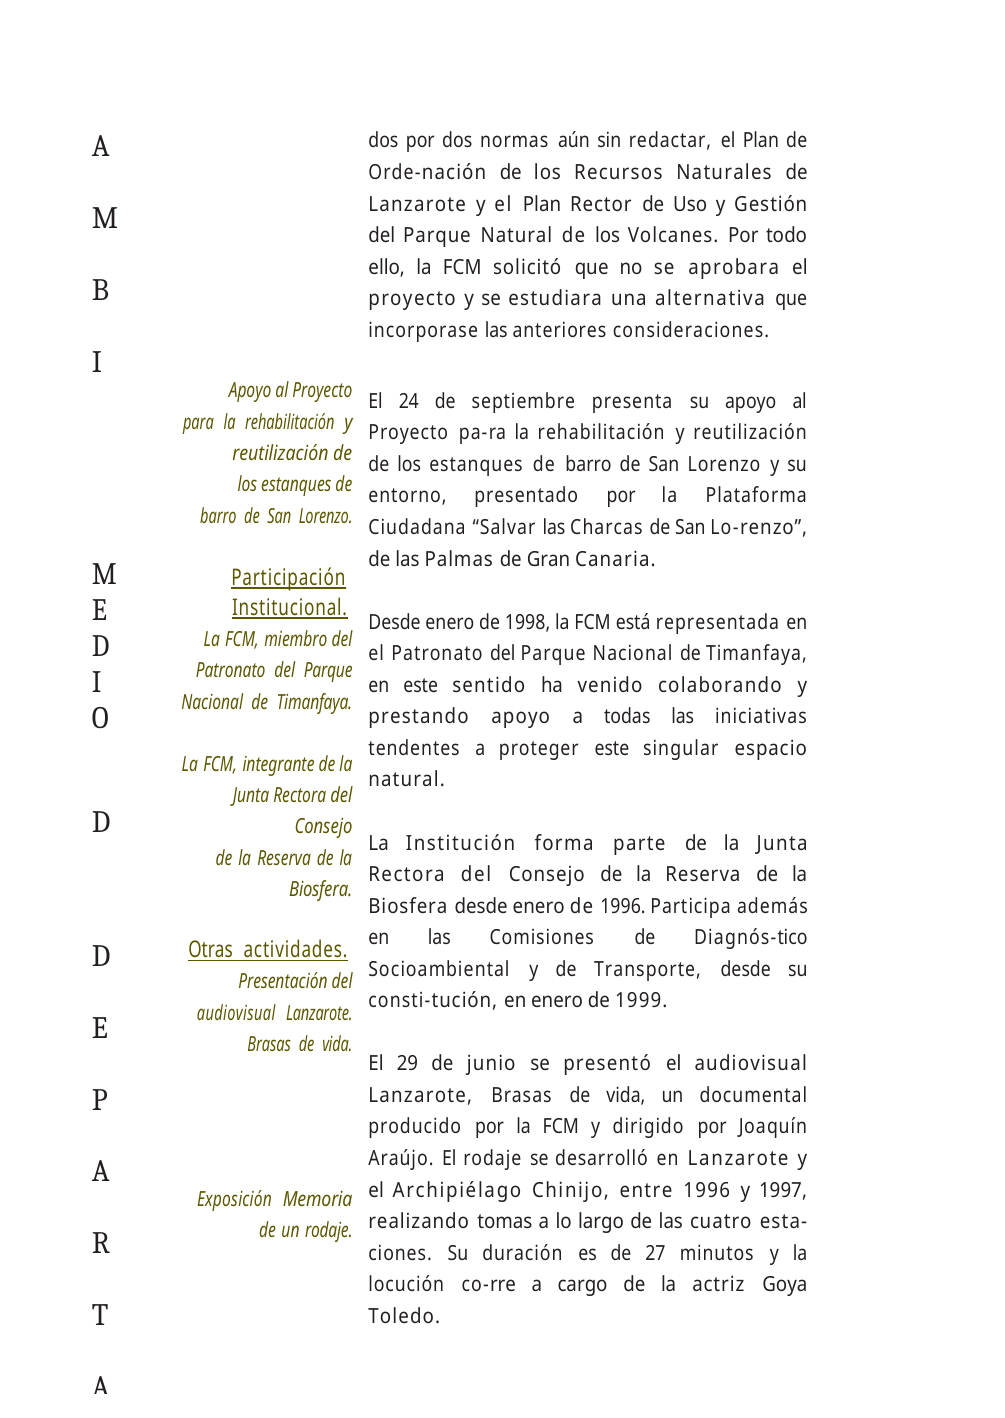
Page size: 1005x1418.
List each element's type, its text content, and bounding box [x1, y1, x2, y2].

text Apoyo al Proyecto para la rehabilitación y reutilización de [177, 376, 354, 467]
text Exposición Memoria [130, 1184, 354, 1213]
text Desde enero de 1998, la FCM está representada en el Patronato del Parque Nacional de Timanfaya, en este sentido ha venido colaborando y prestando apoyo a todas las iniciativas tendentes a proteger este singular espacio natural. [368, 607, 807, 793]
text de la Reserva de la [103, 843, 354, 871]
text La FCM, integrante de la Junta Rectora del Consejo [171, 749, 354, 840]
text D E P A R T A M E N T O [92, 938, 130, 1393]
text de un rodaje. [130, 1215, 354, 1243]
text Otras actividades. [188, 933, 354, 964]
text Presentación del audiovisual Lanzarote. [170, 967, 354, 1026]
text dos por dos normas aún sin redactar, el Plan de Orde-nación de los Recursos Naturales de Lanzarote y el Plan Rector de Uso y Gestión del Parque Natural de los Volcanes. Por todo ello, la FCM solicitó que no se aprobara el proyecto y se estudiara una alternativa que incorporase las anteriores consideraciones. [368, 126, 807, 343]
text los estanques de barro de San Lorenzo. [174, 469, 354, 529]
text El 24 de septiembre presenta su apoyo al Proyecto pa-ra la rehabilitación y reutilización de los estanques de barro de San Lorenzo y su entorno, presentado por la Plataforma Ciudadana “Salvar las Charcas de San Lo-renzo”, de las Palmas de Gran Canaria. [368, 386, 807, 572]
text Brasas de vida. [130, 1029, 354, 1058]
text Participación Institucional. [231, 561, 354, 622]
text El 29 de junio se presentó el audiovisual Lanzarote, Brasas de vida, un documental producido por la FCM y dirigido por Joaquín Araújo. El rodaje se desarrolló en Lanzarote y el Archipiélago Chinijo, entre 1996 y 1997, realizando tomas a lo largo de las cuatro esta-ciones. Su duración es de 27 minutos y la locución co-rre a cargo de la actriz Goya Toledo. [368, 1048, 807, 1329]
text [89, 803, 130, 863]
text [89, 554, 130, 731]
text [89, 936, 130, 1393]
text D E [92, 804, 130, 863]
text Nacional de Timanfaya. [130, 687, 354, 715]
text Biosfera. [103, 874, 354, 902]
text D E [97, 813, 106, 830]
text La Institución forma parte de la Junta Rectora del Consejo de la Reserva de la Biosfera desde enero de 1996. Participa además en las Comisiones de Diagnós-tico Socioambiental y de Transporte, desde su consti-tución, en enero de 1999. [368, 828, 807, 1014]
text A M B I E N T E [92, 128, 130, 419]
text La FCM, miembro del Patronato del Parque [179, 624, 354, 684]
text M E D I O [92, 556, 130, 731]
text [89, 126, 130, 419]
